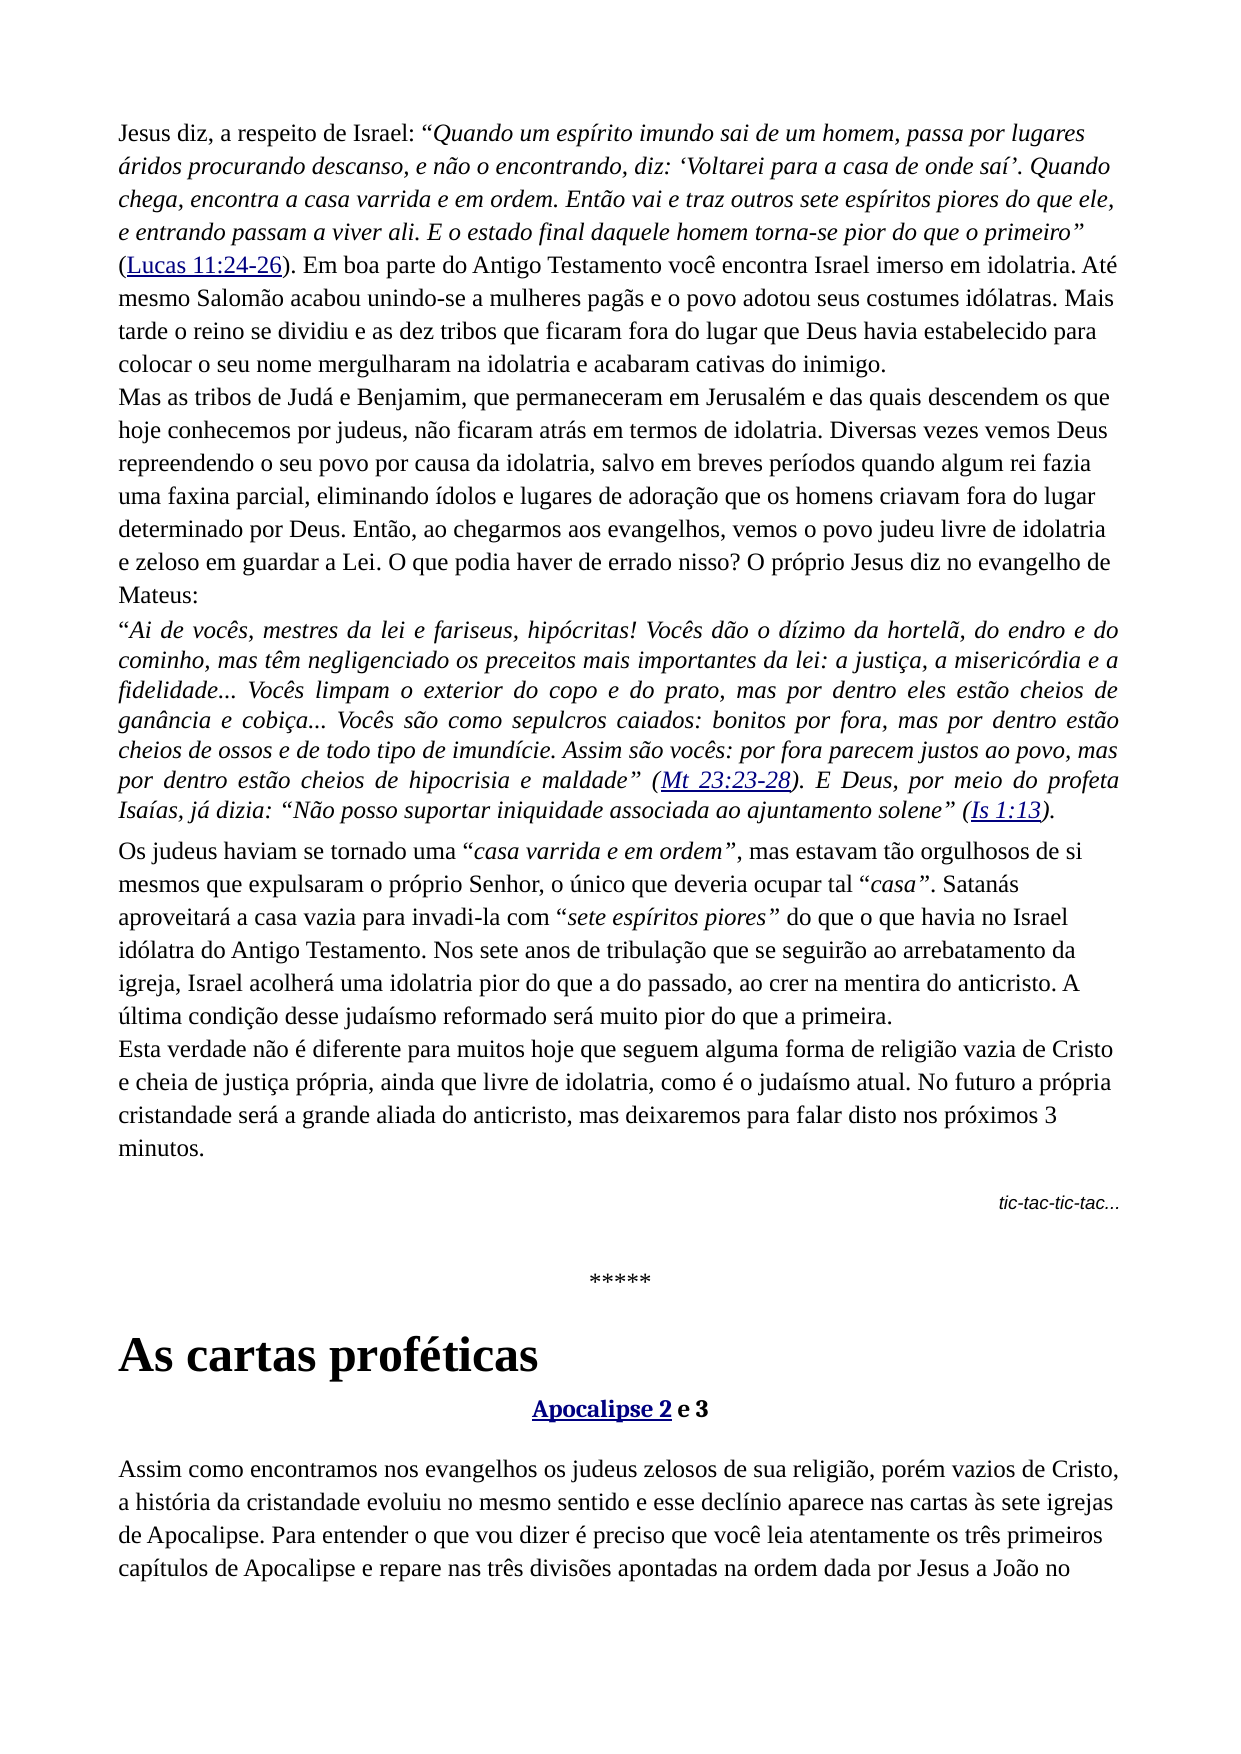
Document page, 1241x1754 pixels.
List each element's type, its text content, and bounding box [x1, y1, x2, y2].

text Jesus diz, a respeito de Israel: “Quando um espírito imundo sai de um homem, passa por lugares áridos procurando descanso, e não o encontrando, diz: ‘Voltarei para a casa de onde saí’. Quando chega, encontra a casa varrida e em ordem. Então vai e traz outros sete espíritos piores do que ele, e entrando passam a viver ali. E o estado final daquele homem torna-se pior do que o primeiro” (Lucas 11:24-26). Em boa parte do Antigo Testamento você encontra Israel imerso em idolatria. Até mesmo Salomão acabou unindo-se a mulheres pagãs e o povo adotou seus costumes idólatras. Mais tarde o reino se dividiu e as dez tribos que ficaram fora do lugar que Deus havia estabelecido para colocar o seu nome mergulharam na idolatria e acabaram cativas do inimigo. [118, 118, 1122, 378]
text Os judeus haviam se tornado uma “casa varrida e em ordem”, mas estavam tão orgulhosos de si mesmos que expulsaram o próprio Senhor, o único que deveria ocupar tal “casa”. Satanás aproveitará a casa vazia para invadi-la com “sete espíritos piores” do que o que havia no Israel idólatra do Antigo Testamento. Nos sete anos de tribulação que se seguirão ao arrebatamento da igreja, Israel acolherá uma idolatria pior do que a do passado, ao crer na mentira do anticristo. A última condição desse judaísmo reformado será muito pior do que a primeira. [118, 836, 1122, 1030]
text ***** [118, 1267, 1122, 1296]
subtitle As cartas proféticas [118, 1325, 1122, 1383]
text Apocalipse 2 e 3 [118, 1395, 1122, 1424]
text “Ai de vocês, mestres da lei e fariseus, hipócritas! Vocês dão o dízimo da hortelã, do endro e do cominho, mas têm negligenciado os preceitos mais importantes da lei: a justiça, a misericórdia e a fidelidade... Vocês limpam o exterior do copo e do prato, mas por dentro eles estão cheios de ganância e cobiça... Vocês são como sepulcros caiados: bonitos por fora, mas por dentro estão cheios de ossos e de todo tipo de imundície. Assim são vocês: por fora parecem justos ao povo, mas por dentro estão cheios de hipocrisia e maldade” (Mt 23:23-28). E Deus, por meio do profeta Isaías, já dizia: “Não posso suportar iniquidade associada ao ajuntamento solene” (Is 1:13). [118, 613, 1122, 824]
text Esta verdade não é diferente para muitos hoje que seguem alguma forma de religião vazia de Cristo e cheia de justiça própria, ainda que livre de idolatria, como é o judaísmo atual. No futuro a própria cristandade será a grande aliada do anticristo, mas deixaremos para falar disto nos próximos 3 minutos. [118, 1034, 1122, 1162]
text Assim como encontramos nos evangelhos os judeus zelosos de sua religião, porém vazios de Cristo, a história da cristandade evoluiu no mesmo sentido e esse declínio aparece nas cartas às sete igrejas de Apocalipse. Para entender o que vou dizer é preciso que você leia atentamente os três primeiros capítulos de Apocalipse e repare nas três divisões apontadas na ordem dada por Jesus a João no [118, 1454, 1122, 1581]
text Mas as tribos de Judá e Benjamim, que permaneceram em Jerusalém e das quais descendem os que hoje conhecemos por judeus, não ficaram atrás em termos de idolatria. Diversas vezes vemos Deus repreendendo o seu povo por causa da idolatria, salvo em breves períodos quando algum rei fazia uma faxina parcial, eliminando ídolos e lugares de adoração que os homens criavam fora do lugar determinado por Deus. Então, ao chegarmos aos evangelhos, vemos o povo judeu livre de idolatria e zeloso em guardar a Lei. O que podia haver de errado nisso? O próprio Jesus diz no evangelho de Mateus: [118, 382, 1122, 609]
text tic-tac-tic-tac... [118, 1192, 1122, 1213]
